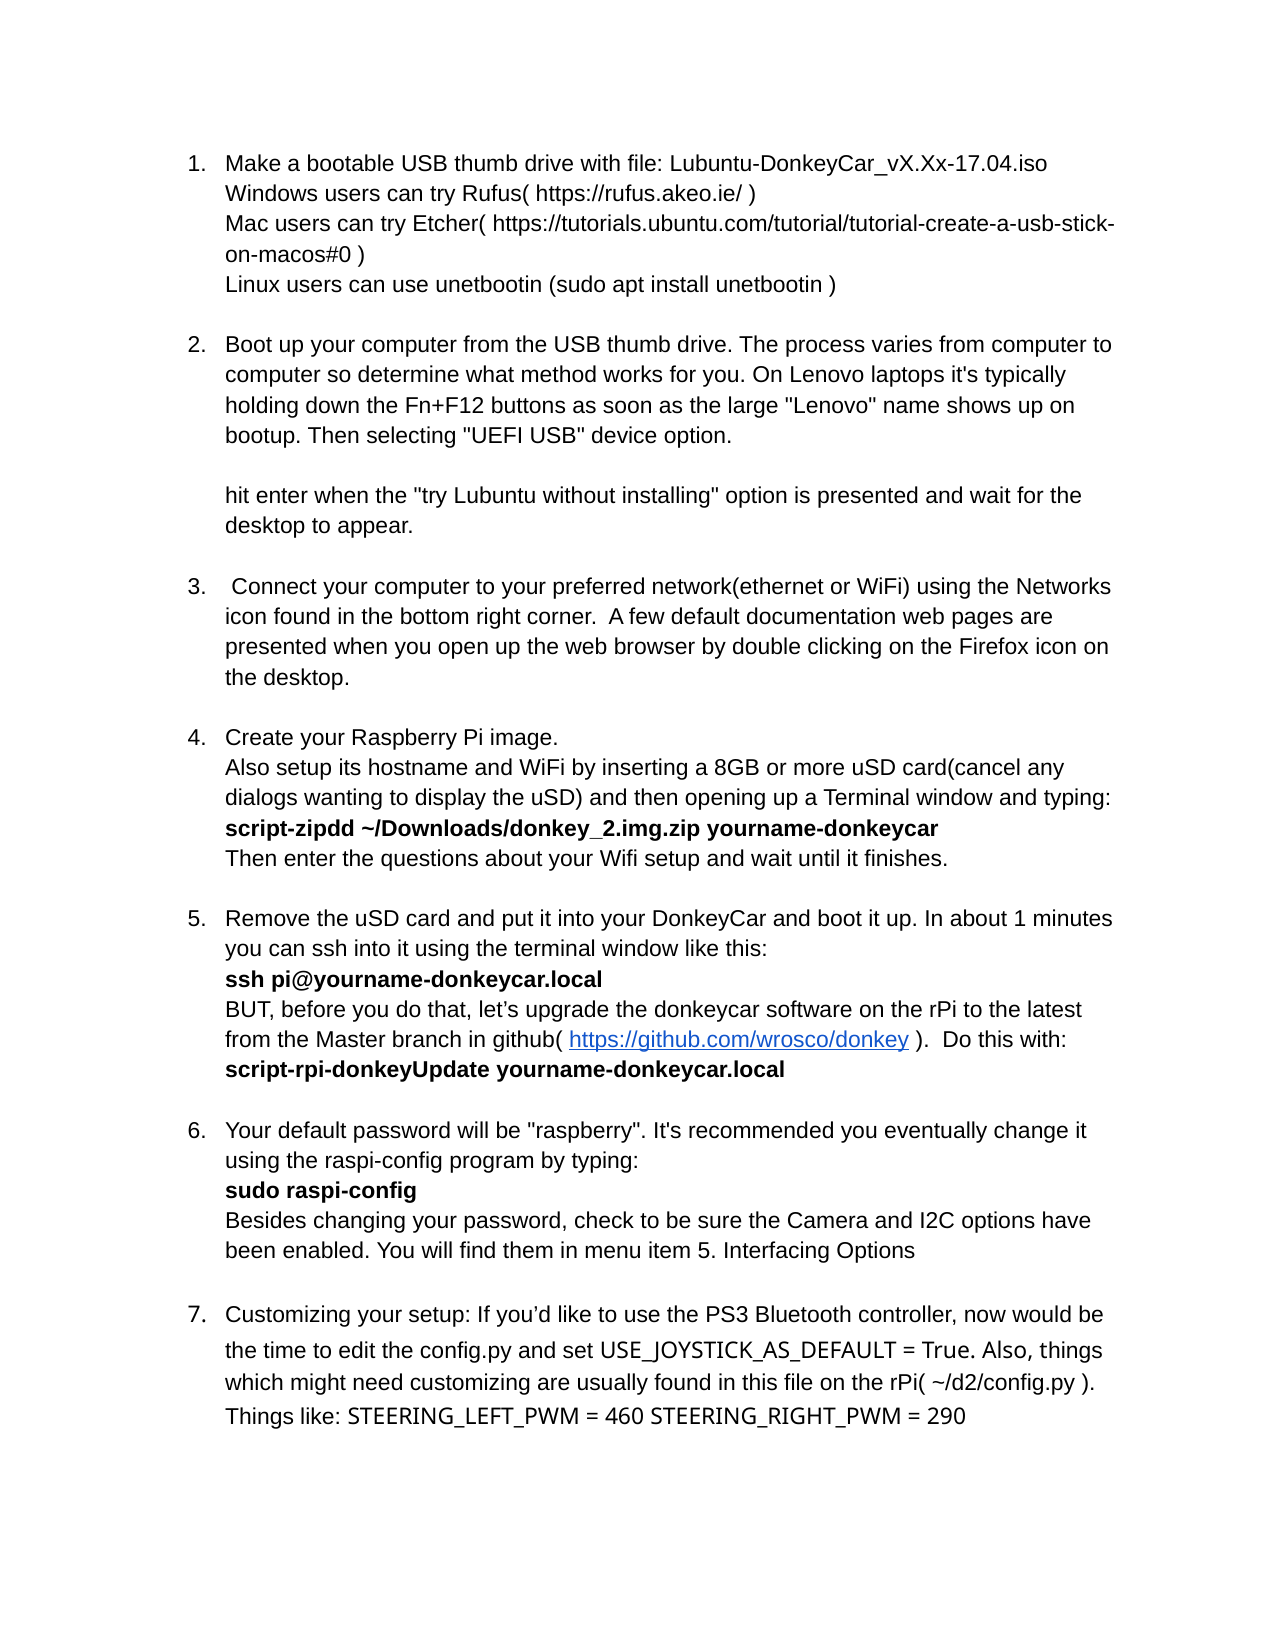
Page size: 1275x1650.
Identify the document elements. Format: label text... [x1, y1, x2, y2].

text script-zipdd ~/Downloads/donkey_2.img.zip yourname-donkeycar [225, 814, 1125, 841]
text hit enter when the "try Lubuntu without installing" option is presented and wait for the desktop to appear. [225, 482, 1125, 539]
list Make a bootable USB thumb drive with file: Lubuntu-DonkeyCar_vX.Xx-17.04.iso [187, 150, 1125, 176]
text Windows users can try Rufus( https://rufus.akeo.ie/ ) [225, 180, 1125, 207]
text Then enter the questions about your Wifi setup and wait until it finishes. [225, 845, 1125, 871]
list Remove the uSD card and put it into your DonkeyCar and boot it up. In about 1 minutes you can ssh into it using the terminal window like this: [187, 905, 1125, 962]
list Boot up your computer from the USB thumb drive. The process varies from computer to computer so determine what method works for you. On Lenovo laptops it's typically holding down the Fn+F12 buttons as soon as the large "Lenovo" name shows up on bootup. Then selecting "UEFI USB" device option. [187, 331, 1125, 448]
list Customizing your setup: If you’d like to use the PS3 Bluetooth controller, now would be the time to edit the config.py and set USE_JOYSTICK_AS_DEFAULT = True. Also, things which might need customizing are usually found in this file on the rPi( ~/d2/config.py ). Things like: STEERING_LEFT_PWM = 460 STEERING_RIGHT_PWM = 290 [187, 1298, 1125, 1431]
text BUT, before you do that, let’s upgrade the donkeycar software on the rPi to the latest from the Master branch in github( https://github.com/wrosco/donkey ). Do this with: [225, 996, 1125, 1052]
text Linux users can use unetbootin (sudo apt install unetbootin ) [225, 271, 1125, 297]
text script-rpi-donkeyUpdate yourname-donkeycar.local [225, 1056, 1125, 1083]
text Mac users can try Etcher( https://tutorials.ubuntu.com/tutorial/tutorial-create-a-usb-stick-on-macos#0 ) [225, 210, 1125, 267]
text Also setup its hostname and WiFi by inserting a 8GB or more uSD card(cancel any dialogs wanting to display the uSD) and then opening up a Terminal window and typing: [225, 754, 1125, 811]
list Your default password will be "raspberry". It's recommended you eventually change it using the raspi-config program by typing: [187, 1117, 1125, 1173]
text sudo raspi-config [225, 1177, 1125, 1203]
text Besides changing your password, check to be sure the Camera and I2C options have been enabled. You will find them in menu item 5. Interfacing Options [225, 1207, 1125, 1264]
list Create your Raspberry Pi image. [187, 724, 1125, 750]
text ssh pi@yourname-donkeycar.local [225, 966, 1125, 992]
list Connect your computer to your preferred network(ethernet or WiFi) using the Networks icon found in the bottom right corner. A few default documentation web pages are presented when you open up the web browser by double clicking on the Firefox icon on the desktop. [187, 573, 1125, 690]
